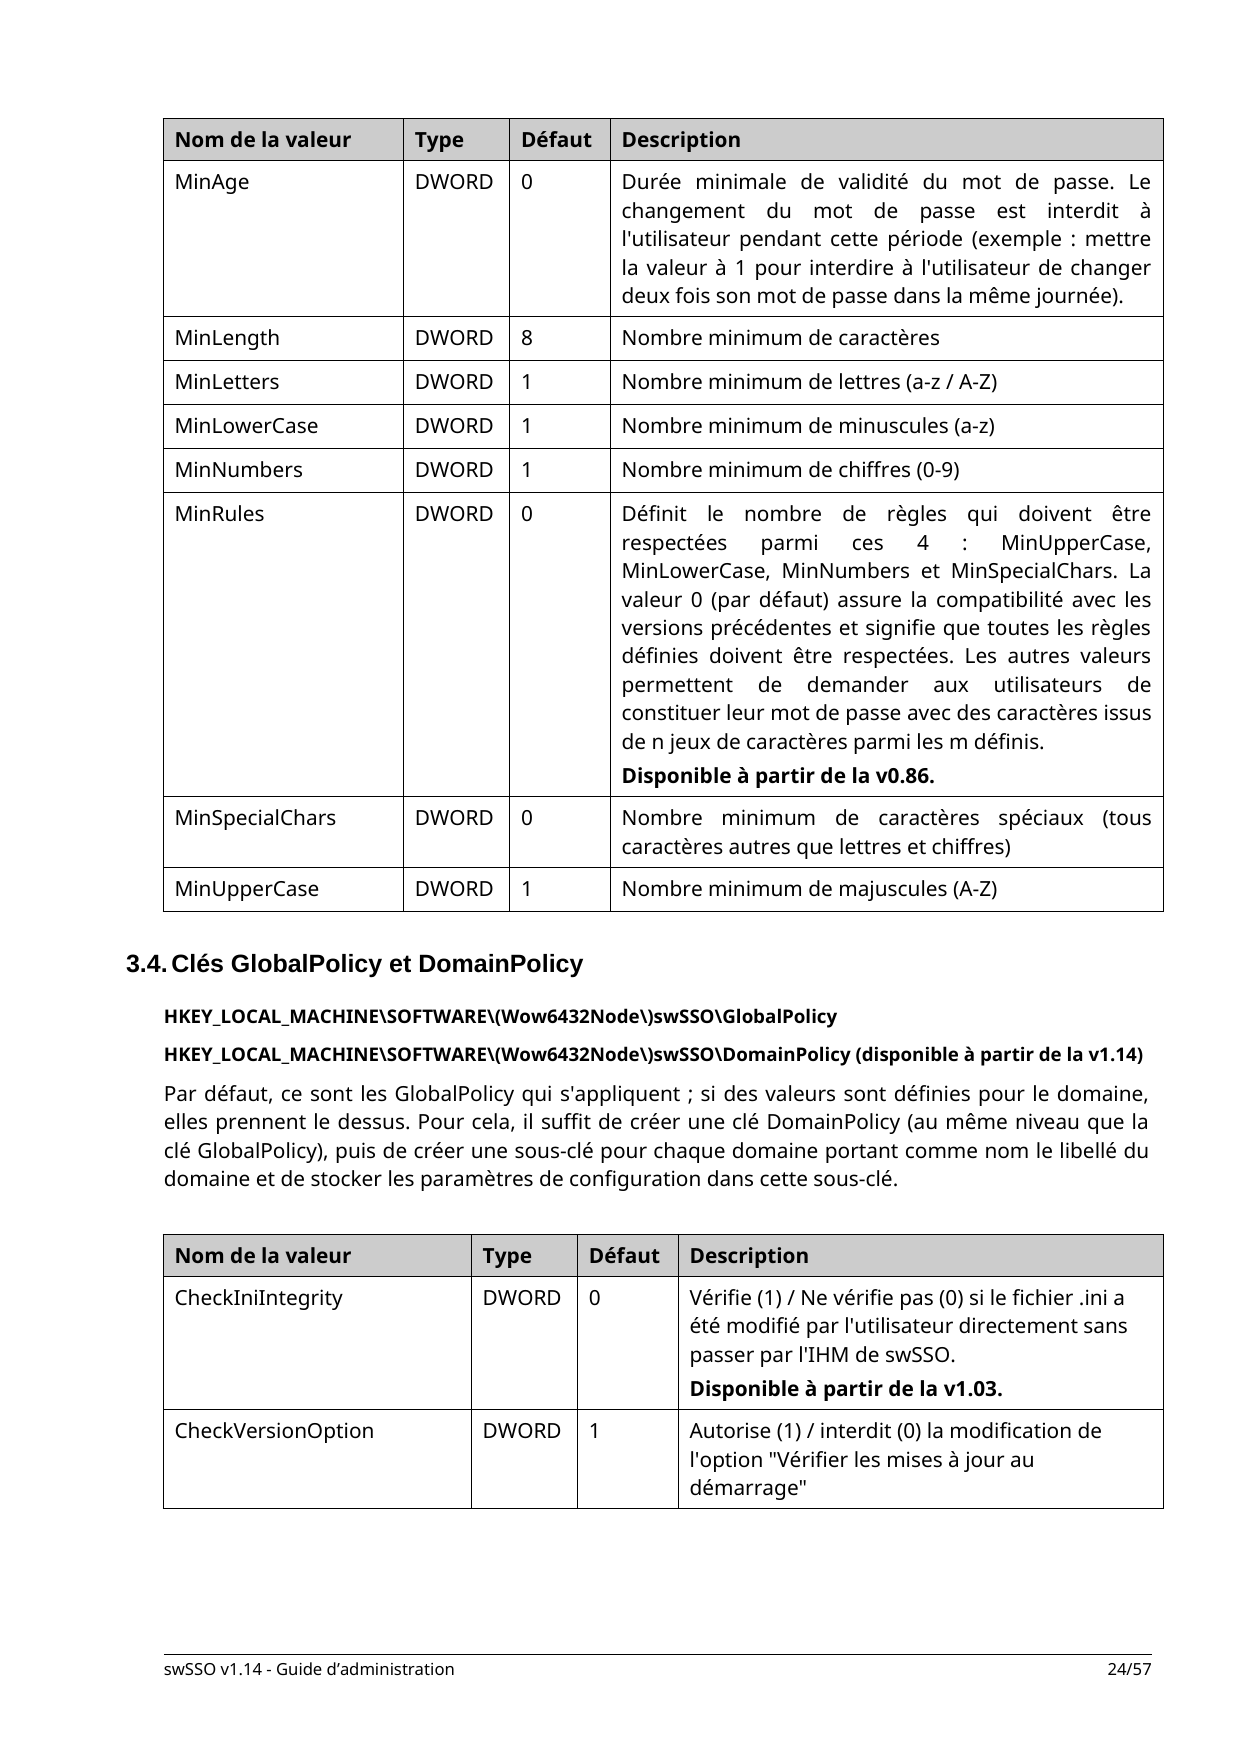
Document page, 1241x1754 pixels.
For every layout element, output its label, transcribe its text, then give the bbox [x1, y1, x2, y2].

table_cell 8 [510, 317, 610, 360]
table_header Type [404, 119, 509, 160]
table_cell 0 [510, 797, 610, 867]
table_cell Autorise (1) / interdit (0) la modification de l'option "Vérifier les mises à jour au démarrage" [679, 1410, 1163, 1508]
table_cell CheckVersionOption [164, 1410, 471, 1508]
table_header Défaut [578, 1235, 678, 1276]
table_cell MinLetters [164, 361, 403, 404]
table_cell 0 [510, 493, 610, 796]
table_cell 0 [578, 1277, 678, 1409]
table_cell CheckIniIntegrity [164, 1277, 471, 1409]
table_cell Nombre minimum de lettres (a-z / A-Z) [611, 361, 1163, 404]
table_cell DWORD [404, 493, 509, 796]
table_cell 1 [578, 1410, 678, 1508]
text Par défaut, ce sont les GlobalPolicy qui s'appliquent ; si des valeurs sont définies pour le domaine, elles prennent le dessus. Pour cela, il suffit de créer une clé DomainPolicy (au même niveau que la clé GlobalPolicy), puis de créer une sous-clé pour chaque domaine portant comme nom le libellé du domaine et de stocker les paramètres de configuration dans cette sous-clé. [164, 1079, 1152, 1193]
table_header Description [611, 119, 1163, 160]
table_cell MinLowerCase [164, 405, 403, 448]
table_cell MinSpecialChars [164, 797, 403, 867]
text HKEY_LOCAL_MACHINE\SOFTWARE\(Wow6432Node\)swSSO\DomainPolicy (disponible à partir de la v1.14) [164, 1041, 1152, 1067]
subtitle Clés GlobalPolicy et DomainPolicy [126, 949, 1152, 978]
table_cell 1 [510, 449, 610, 492]
table_header Type [472, 1235, 577, 1276]
table_cell MinRules [164, 493, 403, 796]
table_cell 1 [510, 405, 610, 448]
table_header Nom de la valeur [164, 1235, 471, 1276]
table_cell DWORD [404, 161, 509, 316]
table_cell DWORD [404, 405, 509, 448]
table_cell Nombre minimum de minuscules (a-z) [611, 405, 1163, 448]
table_cell Nombre minimum de caractères spéciaux (tous caractères autres que lettres et chiffres) [611, 797, 1163, 867]
table_cell Vérifie (1) / Ne vérifie pas (0) si le fichier .ini a été modifié par l'utilisateur directement sans passer par l'IHM de swSSO. Disponible à partir de la v1.03. [679, 1277, 1163, 1409]
table_cell Nombre minimum de chiffres (0-9) [611, 449, 1163, 492]
table_cell DWORD [404, 361, 509, 404]
table_cell MinLength [164, 317, 403, 360]
table_cell DWORD [404, 449, 509, 492]
table_cell DWORD [472, 1277, 577, 1409]
table_cell 1 [510, 868, 610, 911]
table_cell DWORD [404, 868, 509, 911]
table_cell MinNumbers [164, 449, 403, 492]
table_cell 0 [510, 161, 610, 316]
table_cell DWORD [404, 317, 509, 360]
text HKEY_LOCAL_MACHINE\SOFTWARE\(Wow6432Node\)swSSO\GlobalPolicy [164, 1003, 1152, 1028]
table_cell DWORD [404, 797, 509, 867]
table_cell Nombre minimum de majuscules (A-Z) [611, 868, 1163, 911]
table_header Nom de la valeur [164, 119, 403, 160]
table_cell Nombre minimum de caractères [611, 317, 1163, 360]
table_cell 1 [510, 361, 610, 404]
table_cell Durée minimale de validité du mot de passe. Le changement du mot de passe est interdit à l'utilisateur pendant cette période (exemple : mettre la valeur à 1 pour interdire à l'utilisateur de changer deux fois son mot de passe dans la même journée). [611, 161, 1163, 316]
table_cell MinUpperCase [164, 868, 403, 911]
table_header Défaut [510, 119, 610, 160]
table_cell Définit le nombre de règles qui doivent être respectées parmi ces 4 : MinUpperCase, MinLowerCase, MinNumbers et MinSpecialChars. La valeur 0 (par défaut) assure la compatibilité avec les versions précédentes et signifie que toutes les règles définies doivent être respectées. Les autres valeurs permettent de demander aux utilisateurs de constituer leur mot de passe avec des caractères issus de n jeux de caractères parmi les m définis. Disponible à partir de la v0.86. [611, 493, 1163, 796]
table_cell DWORD [472, 1410, 577, 1508]
table_cell MinAge [164, 161, 403, 316]
table_header Description [679, 1235, 1163, 1276]
